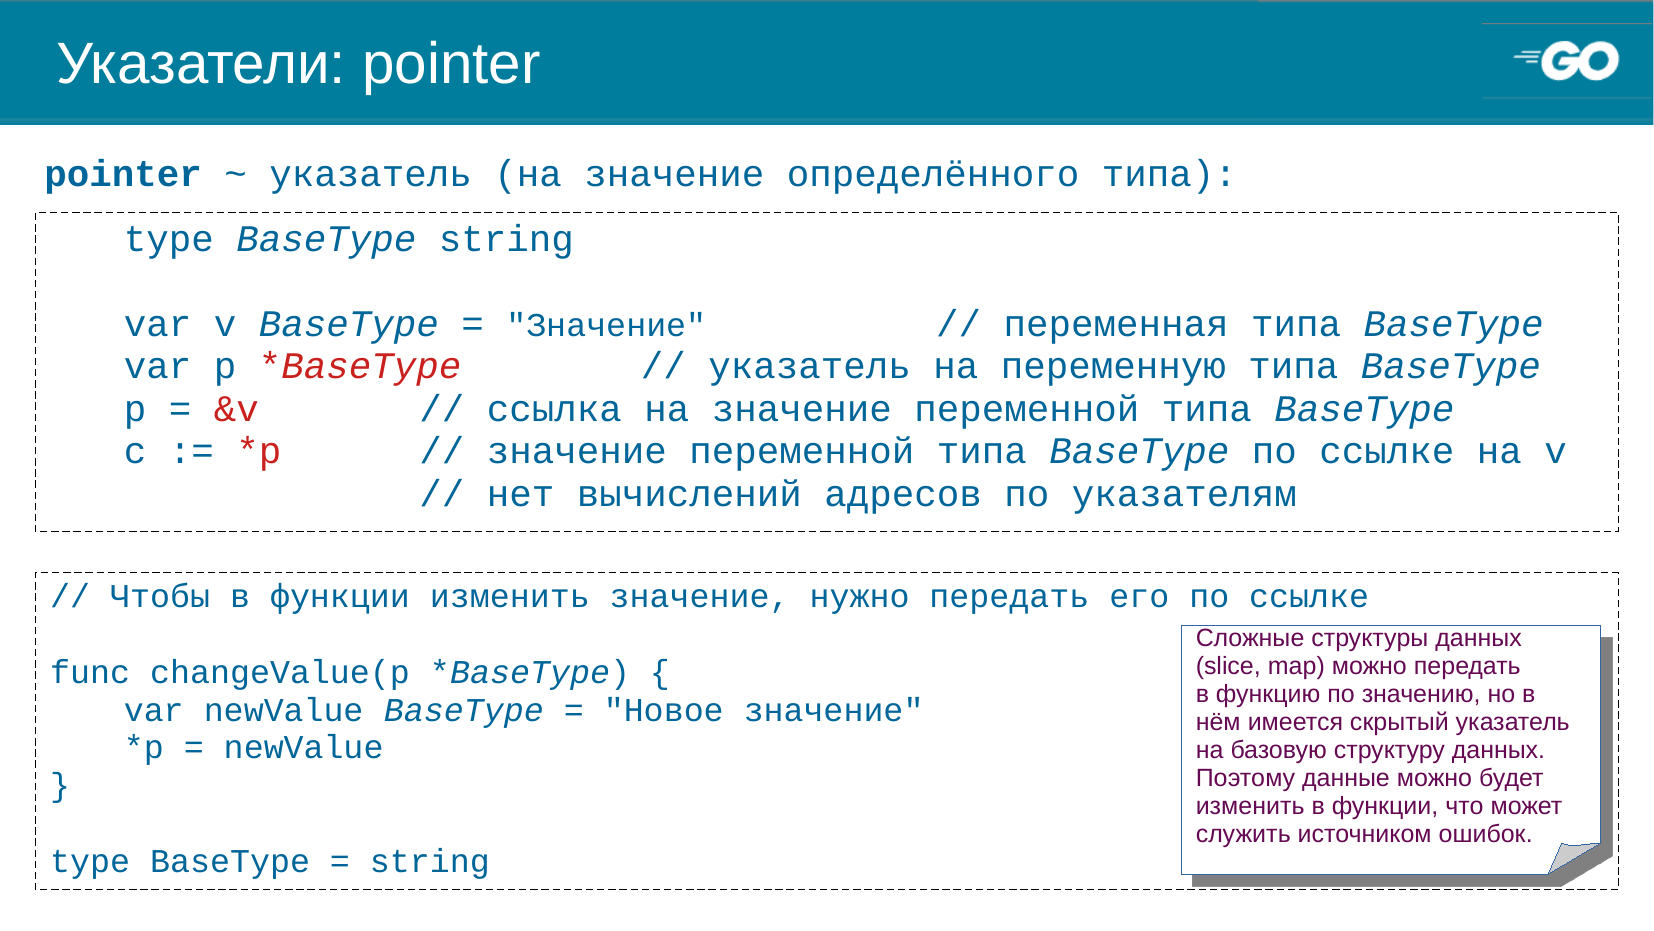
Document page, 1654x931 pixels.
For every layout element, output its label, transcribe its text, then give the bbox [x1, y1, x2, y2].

picture [1542, 41, 1619, 81]
text_box type BaseType string var v BaseType = "Значение" // переменная типа BaseType var p *BaseType // указатель на переменную типа BaseType p = &v // ссылка на значение переменной типа BaseType c := *p // значение переменной типа BaseType по ссылке на v // нет вычислений адресов по указателям [35, 212, 1619, 532]
text_box // Чтобы в функции изменить значение, нужно передать его по ссылке func changeValue(p *BaseType) { var newValue BaseType = "Новое значение" *p = newValue } type BaseType = string [35, 572, 1619, 890]
text_box pointer ~ указатель (на значение определённого типа): [29, 147, 1625, 205]
text_box Сложные структуры данных (slice, map) можно передать в функцию по значению, но в нём имеется скрытый указатель на базовую структуру данных. Поэтому данные можно будет изменить в функции, что может служить источником ошибок. [1181, 625, 1601, 875]
text_box Указатели: pointer [41, 23, 1495, 104]
